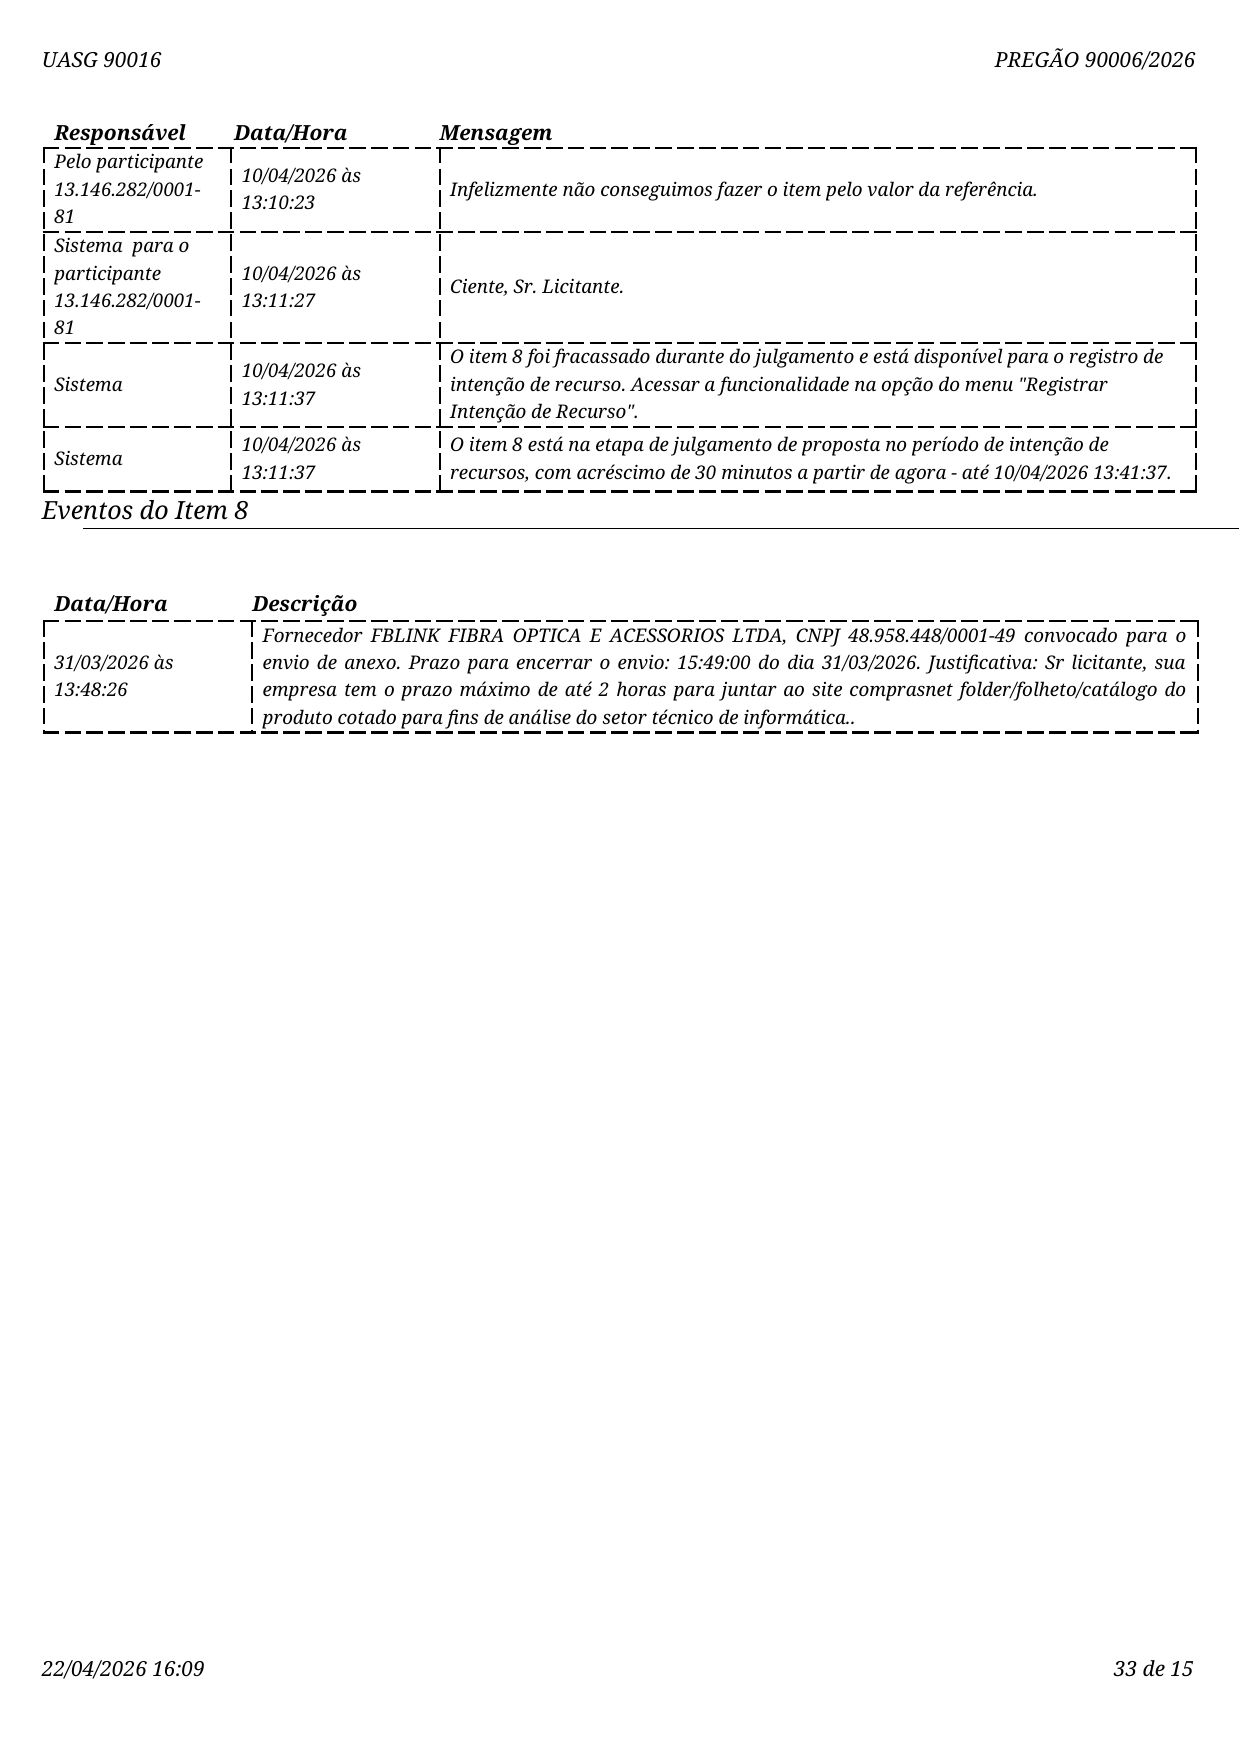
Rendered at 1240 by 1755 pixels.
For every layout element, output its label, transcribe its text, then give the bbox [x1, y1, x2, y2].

table_cell 10/04/2026 às 13:11:37 [231, 342, 439, 426]
text Eventos do Item 8 [42, 492, 1089, 526]
table_cell Sistema [44, 342, 231, 426]
table_cell Ciente, Sr. Licitante. [440, 231, 1196, 342]
table_cell 10/04/2026 às 13:10:23 [231, 147, 439, 231]
table_cell O item 8 foi fracassado durante do julgamento e está disponível para o registro de intenção de recurso. Acessar a funcionalidade na opção do menu "Registrar Intenção de Recurso". [440, 342, 1196, 426]
table_header Fornecedor FBLINK FIBRA OPTICA E ACESSORIOS LTDA, CNPJ 48.958.448/0001-49 convocado para o envio de anexo. Prazo para encerrar o envio: 15:49:00 do dia 31/03/2026. Justificativa: Sr licitante, sua empresa tem o prazo máximo de até 2 horas para juntar ao site comprasnet folder/folheto/catálogo do produto cotado para fins de análise do setor técnico de informática.. [252, 620, 1198, 731]
table_cell Pelo participante 13.146.282/0001-81 [44, 147, 231, 231]
table_cell O item 8 está na etapa de julgamento de proposta no período de intenção de recursos, com acréscimo de 30 minutos a partir de agora - até 10/04/2026 13:41:37. [440, 426, 1196, 490]
table_cell Sistema para o participante 13.146.282/0001-81 [44, 231, 231, 342]
text Data/Hora Descrição [54, 589, 1089, 618]
table_header 31/03/2026 às 13:48:26 [44, 620, 252, 731]
table_cell 10/04/2026 às 13:11:27 [231, 231, 439, 342]
table_cell 10/04/2026 às 13:11:37 [231, 426, 439, 490]
table_cell Sistema [44, 426, 231, 490]
table_cell Infelizmente não conseguimos fazer o item pelo valor da referência. [440, 147, 1196, 231]
